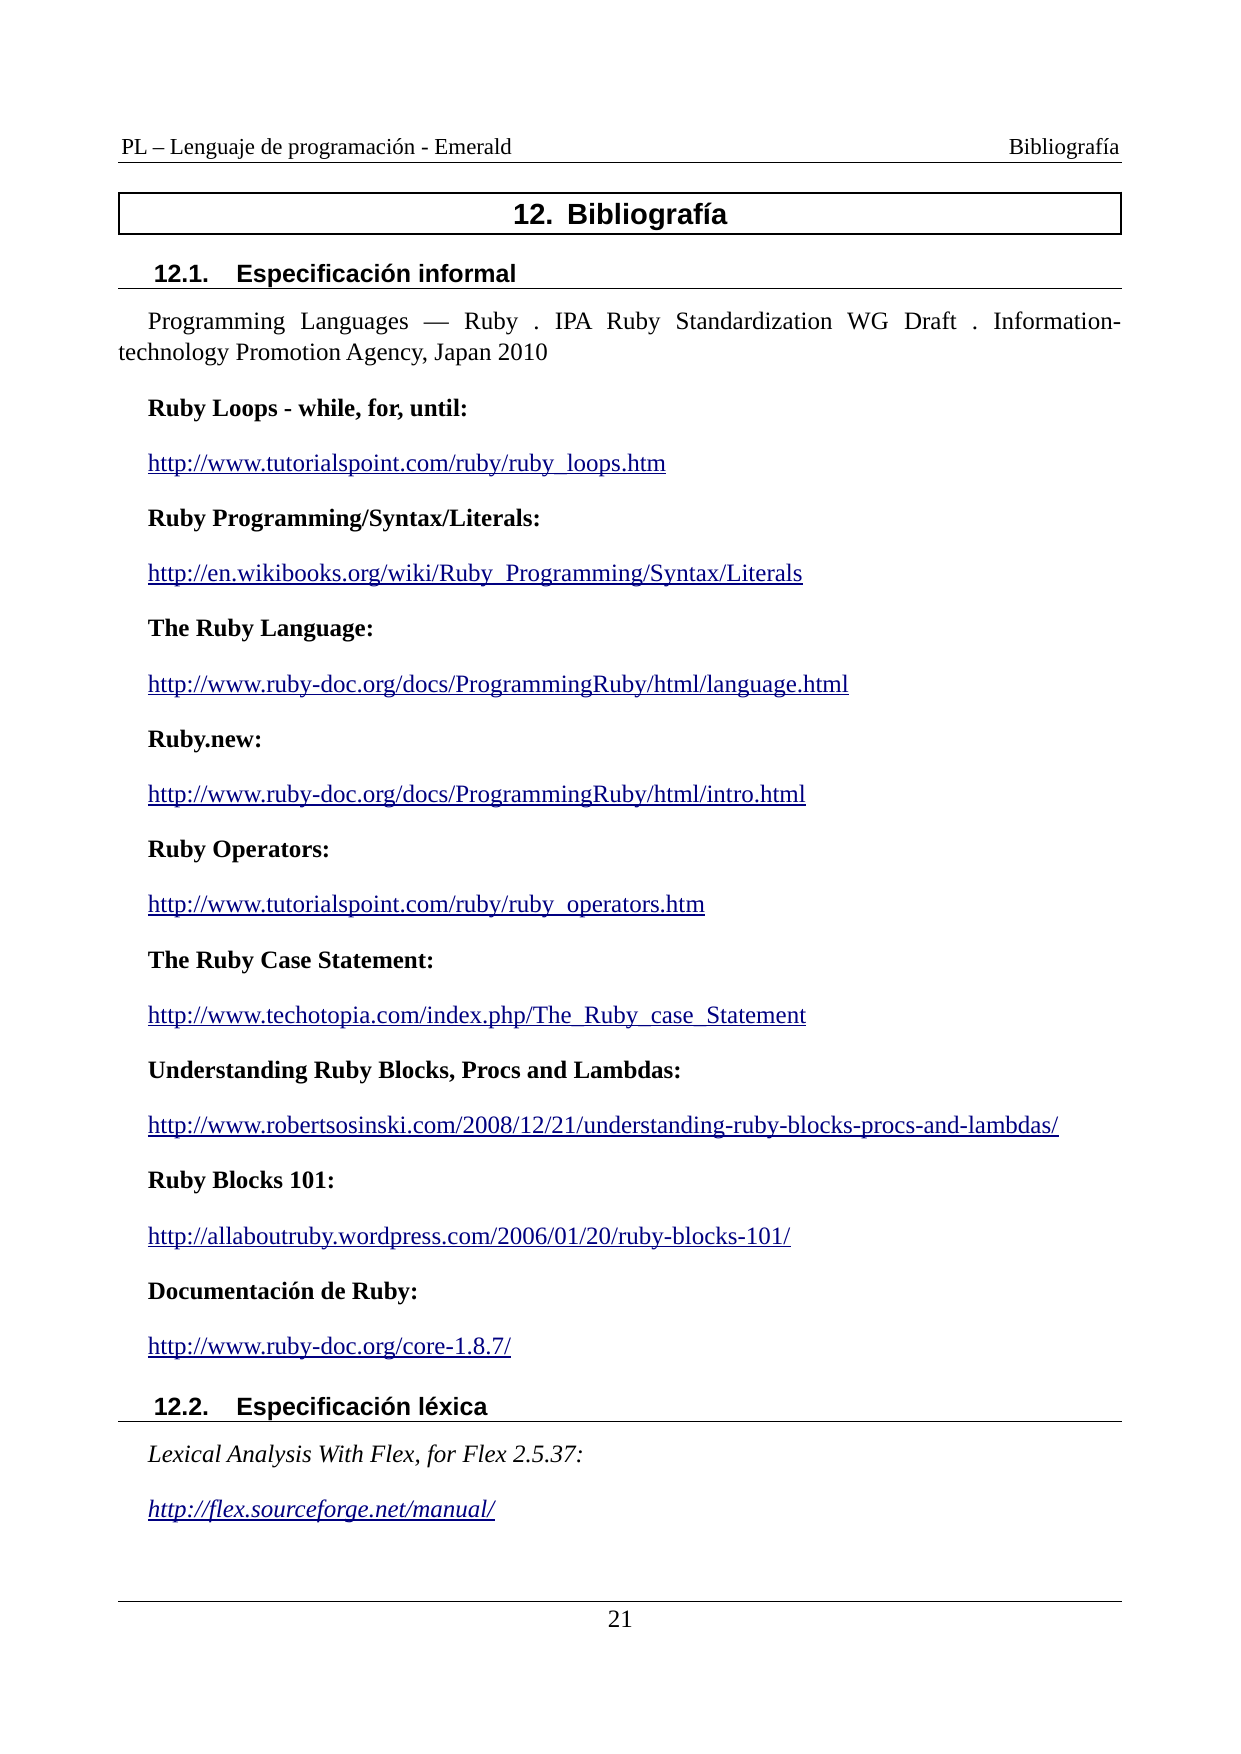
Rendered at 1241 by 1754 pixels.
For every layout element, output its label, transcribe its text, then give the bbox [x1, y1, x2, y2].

subtitle Especificación informal [118, 259, 1122, 288]
subtitle Bibliografía [120, 194, 1120, 233]
text The Ruby Language: [118, 613, 1122, 642]
text Understanding Ruby Blocks, Procs and Lambdas: [118, 1055, 1122, 1084]
text http://www.robertsosinski.com/2008/12/21/understanding-ruby-blocks-procs-and-lambdas/ [118, 1110, 1122, 1139]
text Lexical Analysis With Flex, for Flex 2.5.37: [118, 1439, 1122, 1468]
text Ruby.new: [118, 724, 1122, 753]
text The Ruby Case Statement: [118, 945, 1122, 973]
text Ruby Loops - while, for, until: [118, 393, 1122, 421]
text Documentación de Ruby: [118, 1276, 1122, 1305]
text http://www.ruby-doc.org/core-1.8.7/ [118, 1331, 1122, 1360]
text http://www.ruby-doc.org/docs/ProgrammingRuby/html/intro.html [118, 779, 1122, 808]
subtitle Especificación léxica [118, 1392, 1122, 1421]
text http://allaboutruby.wordpress.com/2006/01/20/ruby-blocks-101/ [118, 1221, 1122, 1249]
text http://www.tutorialspoint.com/ruby/ruby_operators.htm [118, 889, 1122, 918]
text http://www.tutorialspoint.com/ruby/ruby_loops.htm [118, 448, 1122, 477]
text Ruby Programming/Syntax/Literals: [118, 503, 1122, 532]
text http://flex.sourceforge.net/manual/ [118, 1494, 1122, 1523]
text http://www.ruby-doc.org/docs/ProgrammingRuby/html/language.html [118, 669, 1122, 697]
text Ruby Blocks 101: [118, 1166, 1122, 1194]
text Ruby Operators: [118, 834, 1122, 863]
text http://www.techotopia.com/index.php/The_Ruby_case_Statement [118, 1000, 1122, 1029]
text Programming Languages — Ruby . IPA Ruby Standardization WG Draft . Information-technology Promotion Agency, Japan 2010 [118, 306, 1122, 366]
text http://en.wikibooks.org/wiki/Ruby_Programming/Syntax/Literals [118, 558, 1122, 587]
